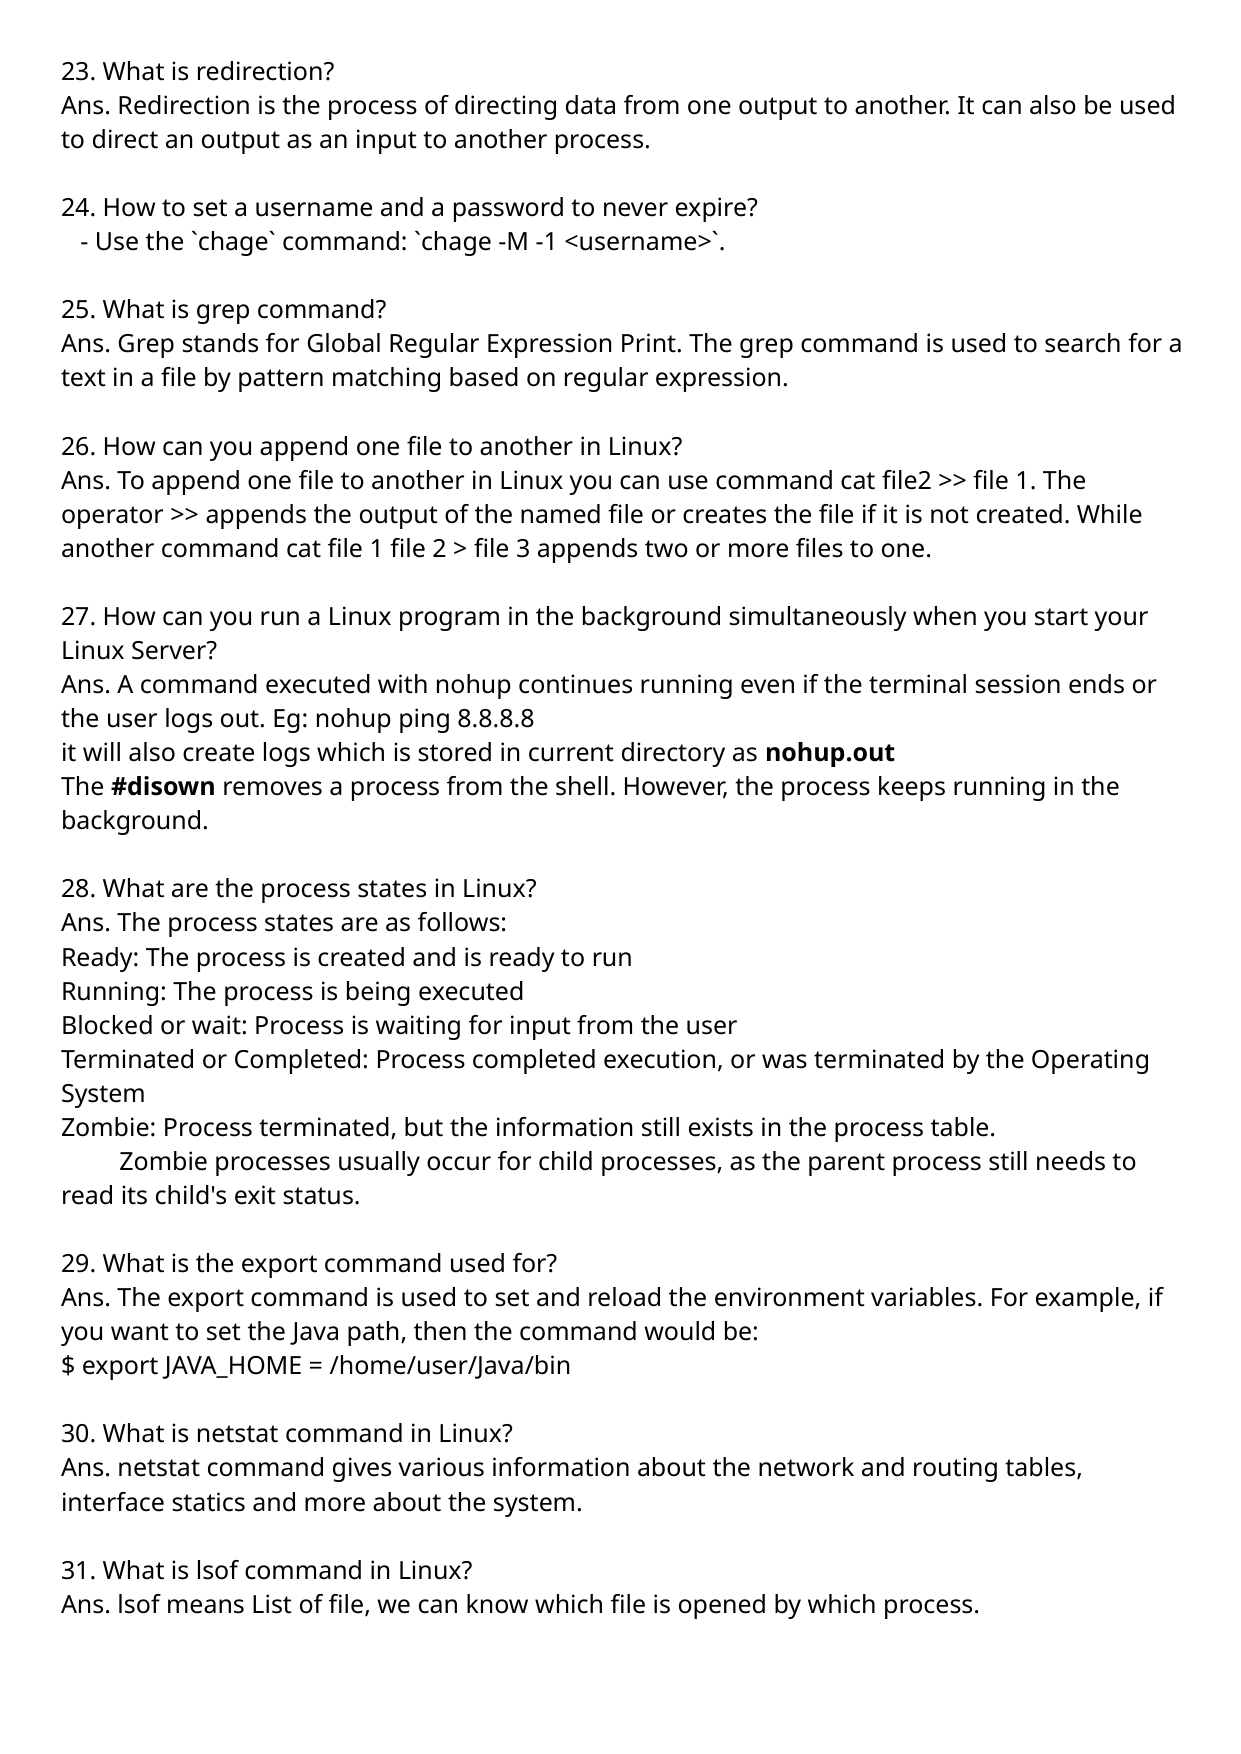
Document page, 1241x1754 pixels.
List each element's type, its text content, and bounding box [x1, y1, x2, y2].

text Ans. A command executed with nohup continues running even if the terminal session ends or the user logs out. Eg: nohup ping 8.8.8.8 it will also create logs which is stored in current directory as nohup.out [61, 667, 1185, 769]
text Ans. The process states are as follows: [61, 905, 1185, 939]
text Ans. The export command is used to set and reload the environment variables. For example, if you want to set the Java path, then the command would be: [61, 1280, 1185, 1348]
text Zombie processes usually occur for child processes, as the parent process still needs to read its child's exit status. [61, 1143, 1185, 1212]
text Terminated or Completed: Process completed execution, or was terminated by the Operating System [61, 1041, 1185, 1109]
text Ans. Redirection is the process of directing data from one output to another. It can also be used to direct an output as an input to another process. [61, 88, 1185, 156]
text 28. What are the process states in Linux? [61, 871, 1185, 905]
text Ans. To append one file to another in Linux you can use command cat file2 >> file 1. The operator >> appends the output of the named file or creates the file if it is not created. While another command cat file 1 file 2 > file 3 appends two or more files to one. [61, 462, 1185, 564]
text Ready: The process is created and is ready to run [61, 939, 1185, 973]
text 29. What is the export command used for? [61, 1246, 1185, 1280]
text - Use the `chage` command: `chage -M -1 <username>`. [61, 224, 1185, 258]
text 23. What is redirection? [61, 53, 1185, 88]
text $ export JAVA_HOME = /home/user/Java/bin [61, 1348, 1185, 1382]
text 24. How to set a username and a password to never expire? [61, 190, 1185, 224]
text Ans. netstat command gives various information about the network and routing tables, interface statics and more about the system. [61, 1450, 1185, 1518]
text The #disown removes a process from the shell. However, the process keeps running in the background. [61, 769, 1185, 837]
text Ans. Grep stands for Global Regular Expression Print. The grep command is used to search for a text in a file by pattern matching based on regular expression. [61, 326, 1185, 394]
text Running: The process is being executed [61, 973, 1185, 1007]
text Zombie: Process terminated, but the information still exists in the process table. [61, 1109, 1185, 1143]
text Blocked or wait: Process is waiting for input from the user [61, 1007, 1185, 1041]
text Ans. lsof means List of file, we can know which file is opened by which process. [61, 1586, 1185, 1620]
text 25. What is grep command? [61, 292, 1185, 326]
text 31. What is lsof command in Linux? [61, 1552, 1185, 1586]
text 30. What is netstat command in Linux? [61, 1416, 1185, 1450]
text 27. How can you run a Linux program in the background simultaneously when you start your Linux Server? [61, 598, 1185, 667]
text 26. How can you append one file to another in Linux? [61, 428, 1185, 462]
